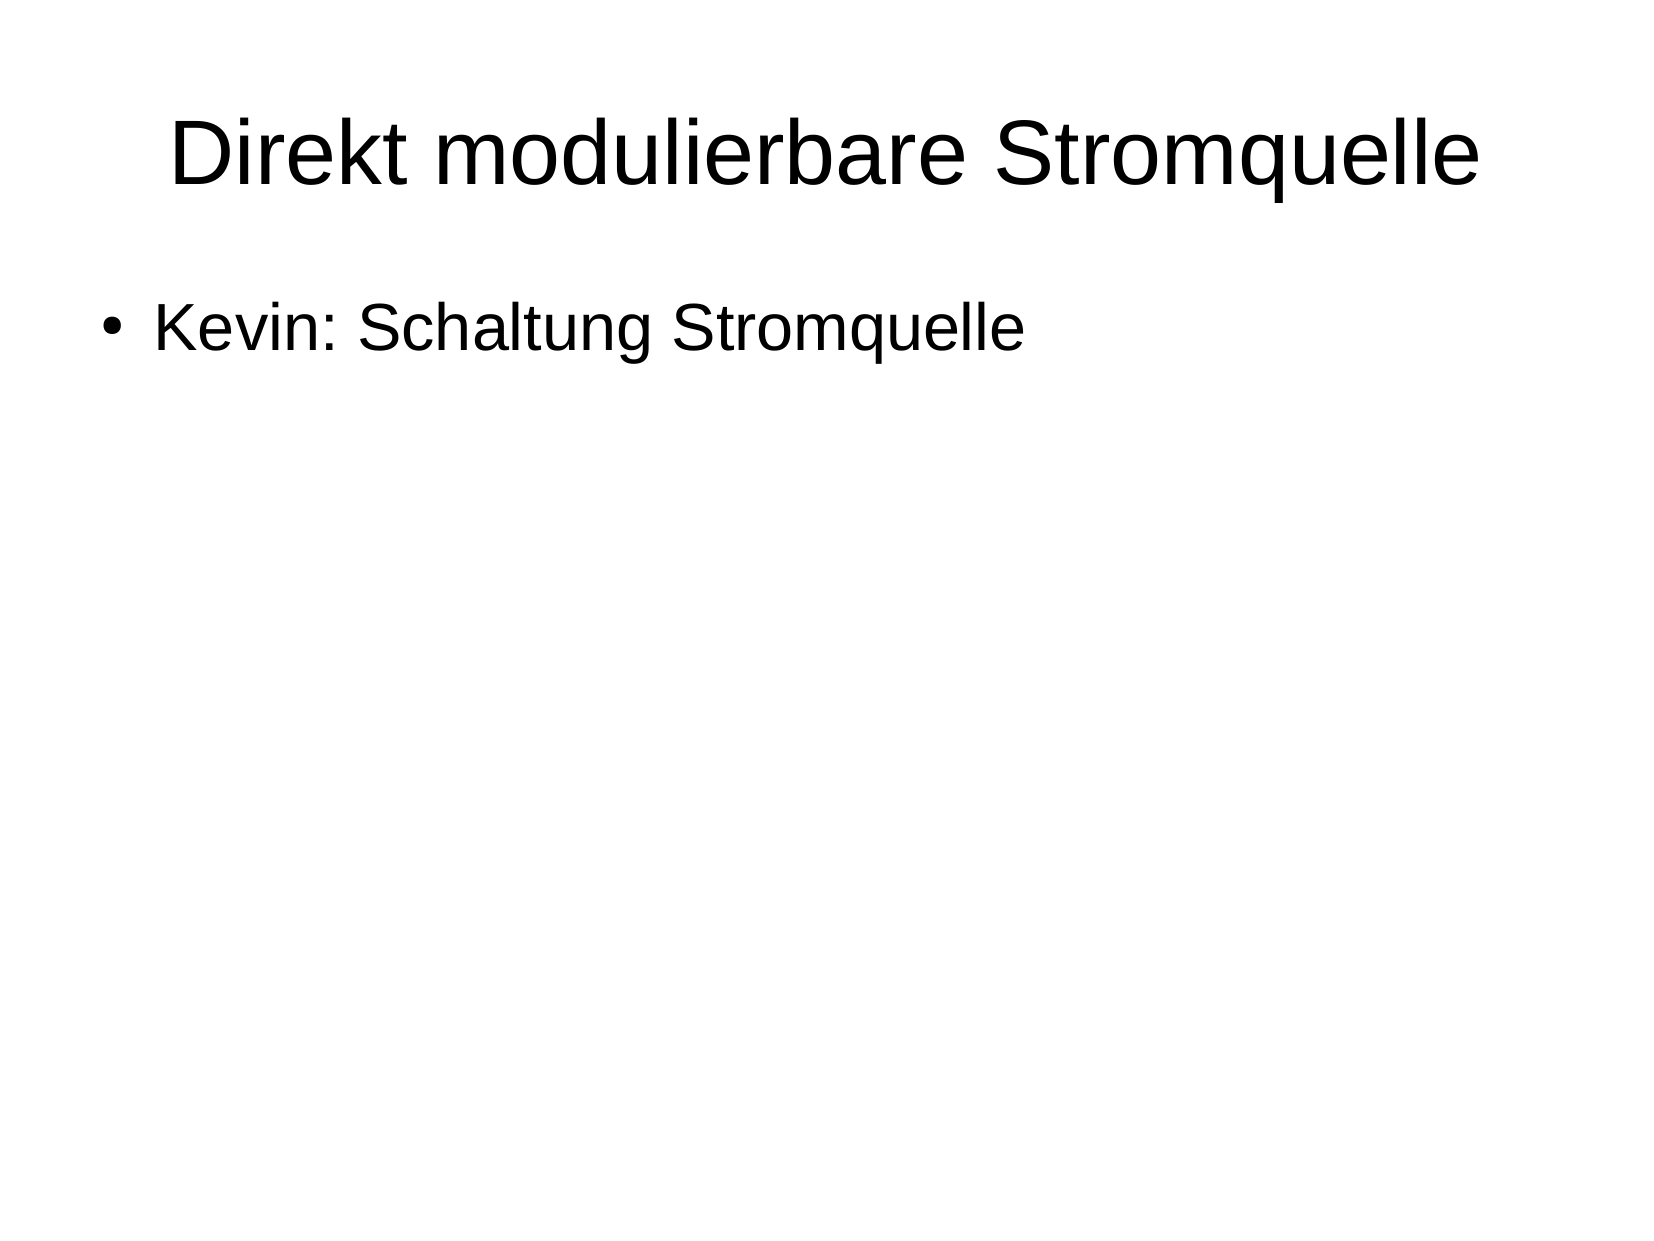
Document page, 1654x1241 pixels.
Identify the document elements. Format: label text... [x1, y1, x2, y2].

list Kevin: Schaltung Stromquelle [82, 290, 1571, 1010]
title Direkt modulierbare Stromquelle [82, 49, 1571, 257]
